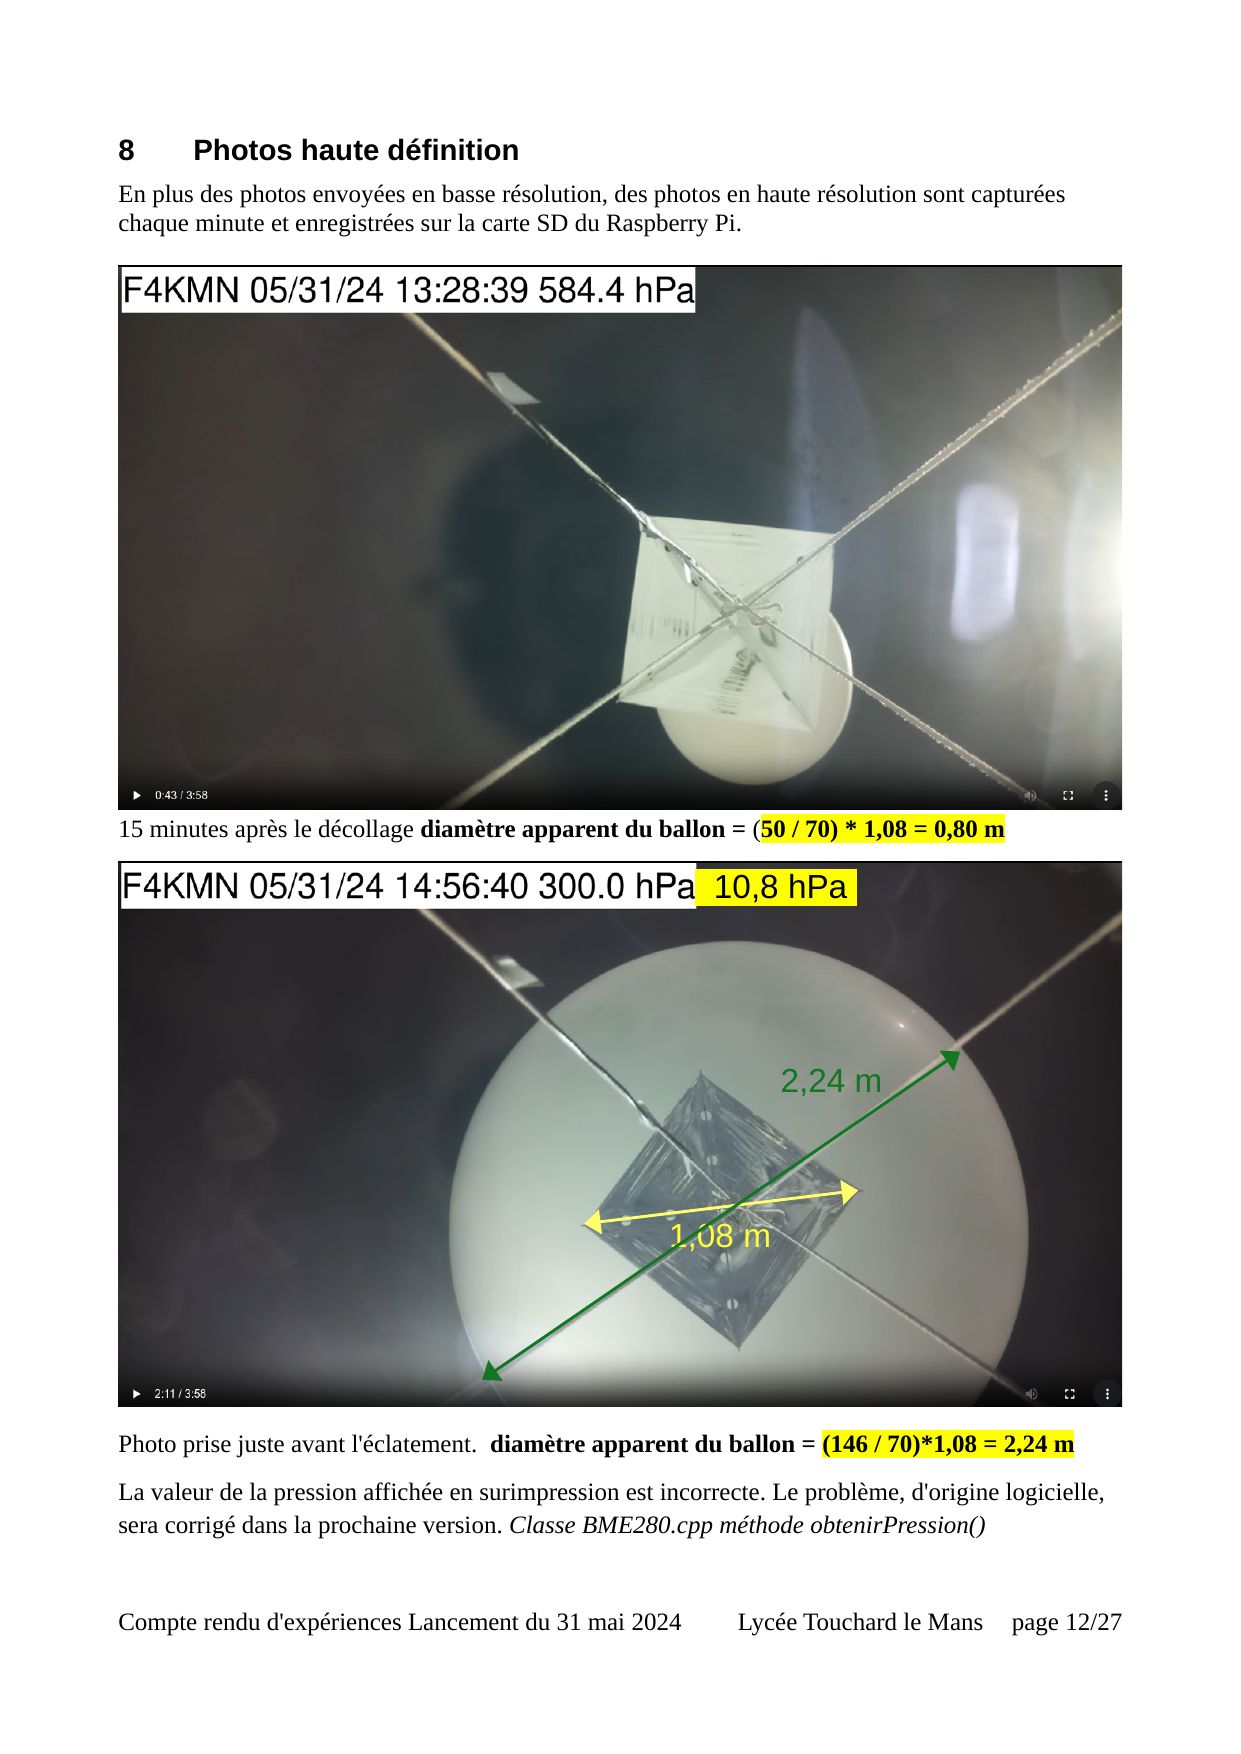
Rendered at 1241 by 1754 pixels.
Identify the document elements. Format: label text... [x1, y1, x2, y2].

subtitle Photos haute définition [118, 133, 1122, 166]
text 15 minutes après le décollage diamètre apparent du ballon = (50 / 70) * 1,08 = 0,80 m [118, 810, 1122, 843]
picture [118, 861, 1123, 1407]
text La valeur de la pression affichée en surimpression est incorrecte. Le problème, d'origine logicielle, sera corrigé dans la prochaine version. Classe BME280.cpp méthode obtenirPression() [118, 1477, 1122, 1539]
picture [118, 265, 1123, 810]
text Photo prise juste avant l'éclatement. diamètre apparent du ballon = (146 / 70)*1,08 = 2,24 m [118, 1407, 1122, 1458]
text En plus des photos envoyées en basse résolution, des photos en haute résolution sont capturées chaque minute et enregistrées sur la carte SD du Raspberry Pi. [118, 179, 1122, 236]
